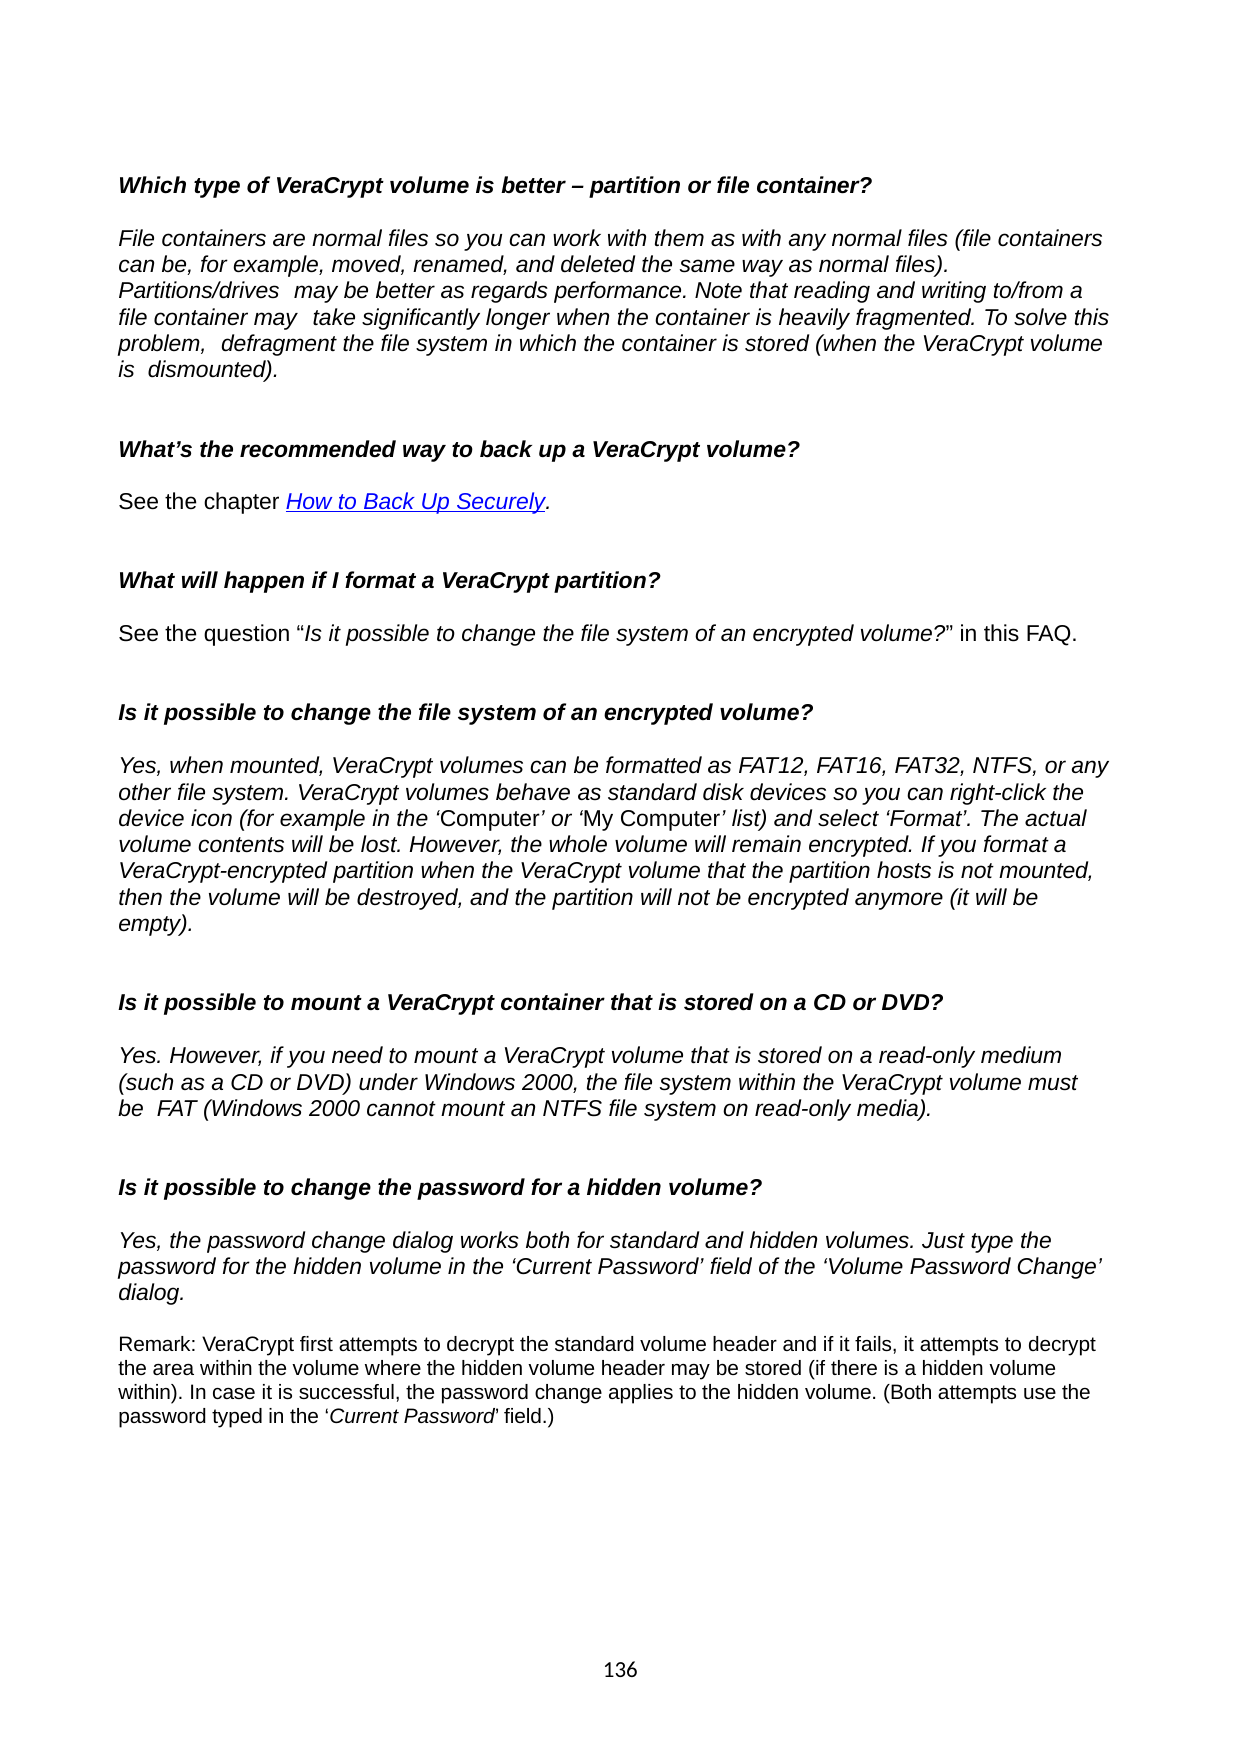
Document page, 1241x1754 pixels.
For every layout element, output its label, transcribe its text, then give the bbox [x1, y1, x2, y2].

text Yes, when mounted, VeraCrypt volumes can be formatted as FAT12, FAT16, FAT32, NTFS, or any other file system. VeraCrypt volumes behave as standard disk devices so you can right-click the device icon (for example in the ‘Computer’ or ‘My Computer’ list) and select ‘Format’. The actual volume contents will be lost. However, the whole volume will remain encrypted. If you format a VeraCrypt-encrypted partition when the VeraCrypt volume that the partition hosts is not mounted, then the volume will be destroyed, and the partition will not be encrypted anymore (it will be empty). [118, 752, 1121, 937]
text File containers are normal files so you can work with them as with any normal files (file containers can be, for example, moved, renamed, and deleted the same way as normal files). Partitions/drives may be better as regards performance. Note that reading and writing to/from a file container may take significantly longer when the container is heavily fragmented. To solve this problem, defragment the file system in which the container is stored (when the VeraCrypt volume is dismounted). [118, 225, 1111, 383]
text See the chapter How to Back Up Securely. [118, 488, 1134, 514]
subtitle What will happen if I format a VeraCrypt partition? [118, 567, 1134, 594]
text See the question “Is it possible to change the file system of an encrypted volume?” in this FAQ. [118, 620, 1134, 646]
text Remark: VeraCrypt first attempts to decrypt the standard volume header and if it fails, it attempts to decrypt the area within the volume where the hidden volume header may be stored (if there is a hidden volume within). In case it is successful, the password change applies to the hidden volume. (Both attempts use the password typed in the ‘Current Password’ field.) [118, 1332, 1109, 1428]
subtitle Is it possible to change the file system of an encrypted volume? [118, 699, 1134, 726]
subtitle Is it possible to change the password for a hidden volume? [118, 1174, 1134, 1200]
subtitle Is it possible to mount a VeraCrypt container that is stored on a CD or DVD? [118, 989, 1134, 1016]
text Yes, the password change dialog works both for standard and hidden volumes. Just type the password for the hidden volume in the ‘Current Password’ field of the ‘Volume Password Change’ dialog. [118, 1227, 1111, 1306]
text Yes. However, if you need to mount a VeraCrypt volume that is stored on a read-only medium (such as a CD or DVD) under Windows 2000, the file system within the VeraCrypt volume must be FAT (Windows 2000 cannot mount an NTFS file system on read-only media). [118, 1042, 1105, 1121]
subtitle Which type of VeraCrypt volume is better – partition or file container? [118, 172, 1134, 198]
subtitle What’s the recommended way to back up a VeraCrypt volume? [118, 436, 1134, 462]
